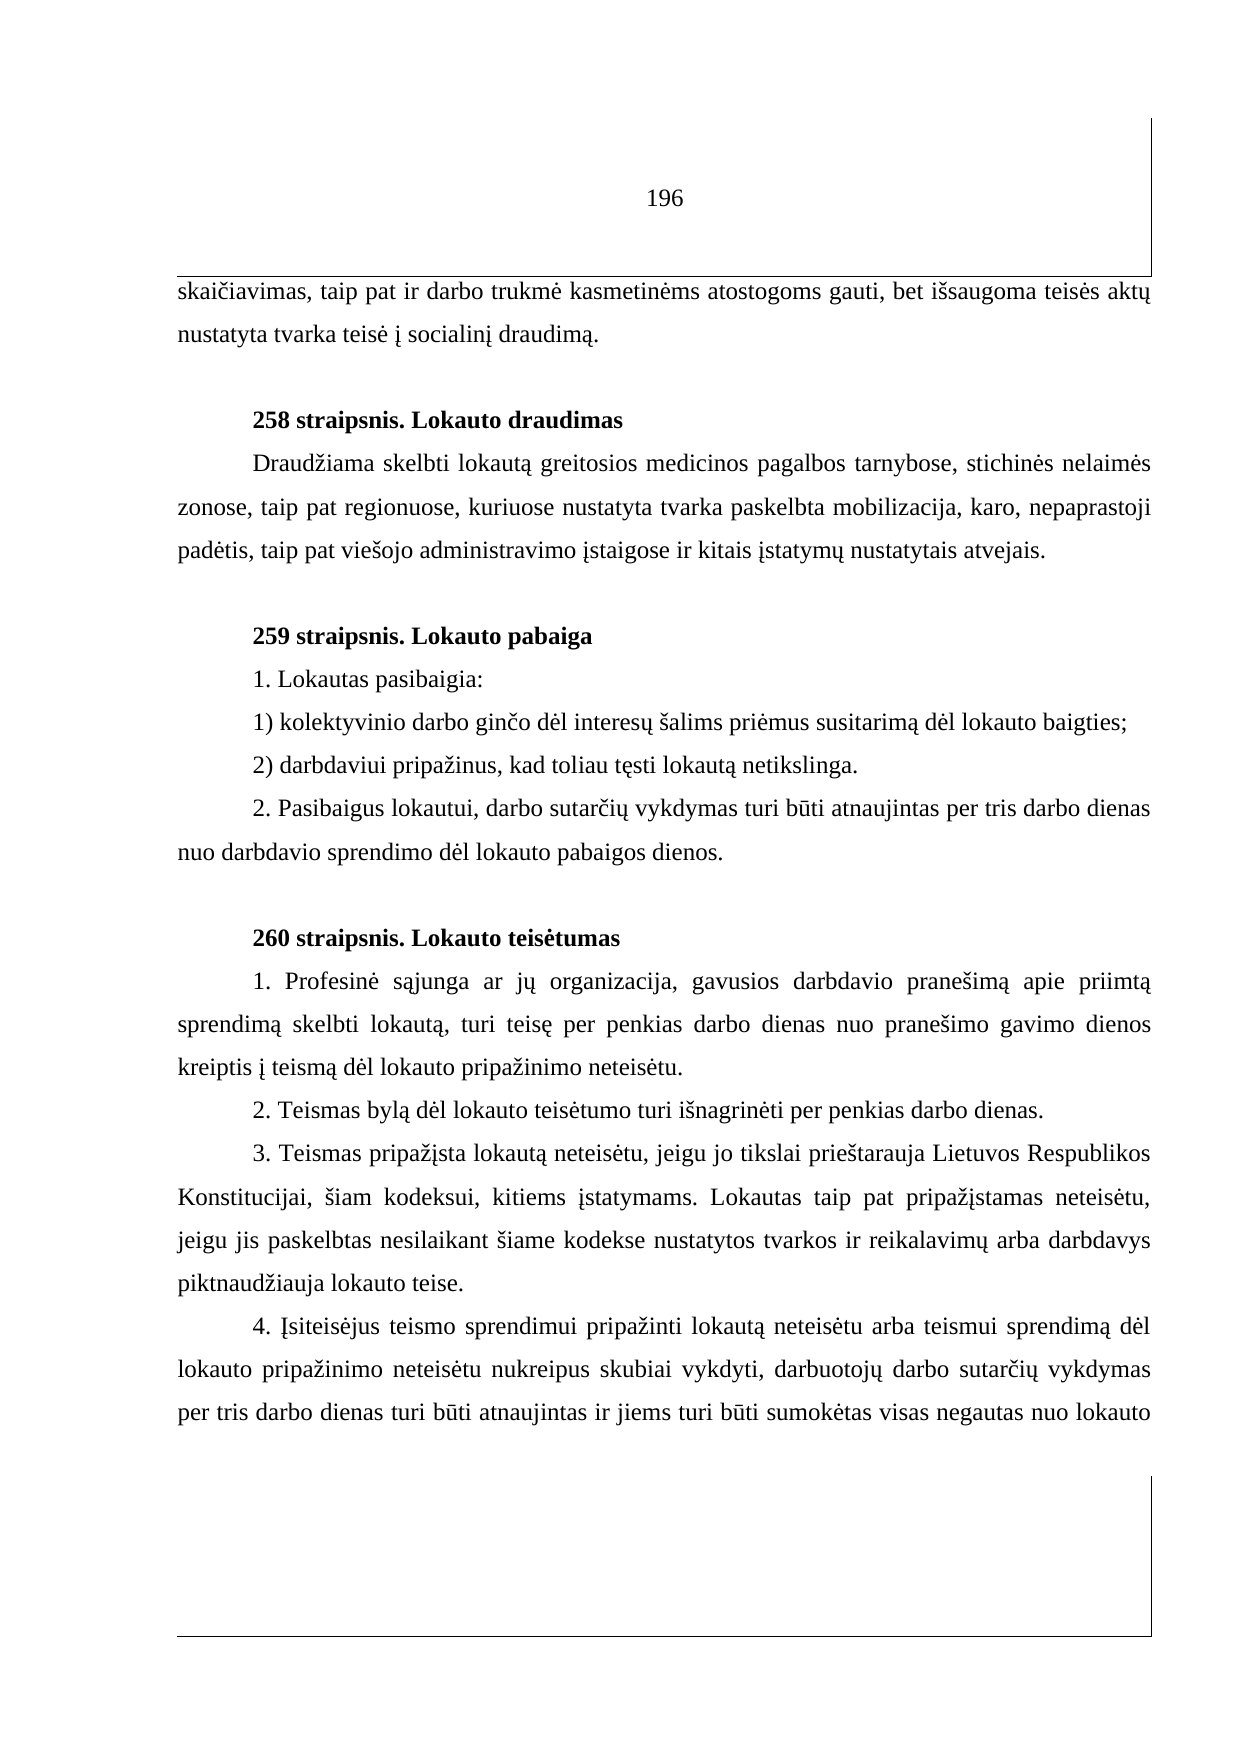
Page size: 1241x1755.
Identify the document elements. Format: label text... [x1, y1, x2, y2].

text 2. Teismas bylą dėl lokauto teisėtumo turi išnagrinėti per penkias darbo dienas. [177, 1095, 1152, 1124]
text 1. Lokautas pasibaigia: [177, 664, 1152, 693]
text Draudžiama skelbti lokautą greitosios medicinos pagalbos tarnybose, stichinės nelaimės zonose, taip pat regionuose, kuriuose nustatyta tvarka paskelbta mobilizacija, karo, nepaprastoji padėtis, taip pat viešojo administravimo įstaigose ir kitais įstatymų nustatytais atvejais. [177, 448, 1152, 563]
subtitle 258 straipsnis. Lokauto draudimas [177, 405, 1152, 434]
text skaičiavimas, taip pat ir darbo trukmė kasmetinėms atostogoms gauti, bet išsaugoma teisės aktų nustatyta tvarka teisė į socialinį draudimą. [177, 276, 1152, 348]
text 3. Teismas pripažįsta lokautą neteisėtu, jeigu jo tikslai prieštarauja Lietuvos Respublikos Konstitucijai, šiam kodeksui, kitiems įstatymams. Lokautas taip pat pripažįstamas neteisėtu, jeigu jis paskelbtas nesilaikant šiame kodekse nustatytos tvarkos ir reikalavimų arba darbdavys piktnaudžiauja lokauto teise. [177, 1138, 1152, 1297]
text 4. Įsiteisėjus teismo sprendimui pripažinti lokautą neteisėtu arba teismui sprendimą dėl lokauto pripažinimo neteisėtu nukreipus skubiai vykdyti, darbuotojų darbo sutarčių vykdymas per tris darbo dienas turi būti atnaujintas ir jiems turi būti sumokėtas visas negautas nuo lokauto [177, 1311, 1152, 1426]
text 2) darbdaviui pripažinus, kad toliau tęsti lokautą netikslinga. [177, 750, 1152, 779]
text 1. Profesinė sąjunga ar jų organizacija, gavusios darbdavio pranešimą apie priimtą sprendimą skelbti lokautą, turi teisę per penkias darbo dienas nuo pranešimo gavimo dienos kreiptis į teismą dėl lokauto pripažinimo neteisėtu. [177, 966, 1152, 1081]
subtitle 260 straipsnis. Lokauto teisėtumas [177, 923, 1152, 952]
subtitle 259 straipsnis. Lokauto pabaiga [177, 621, 1152, 650]
text 2. Pasibaigus lokautui, darbo sutarčių vykdymas turi būti atnaujintas per tris darbo dienas nuo darbdavio sprendimo dėl lokauto pabaigos dienos. [177, 793, 1152, 865]
text 1) kolektyvinio darbo ginčo dėl interesų šalims priėmus susitarimą dėl lokauto baigties; [177, 707, 1152, 736]
